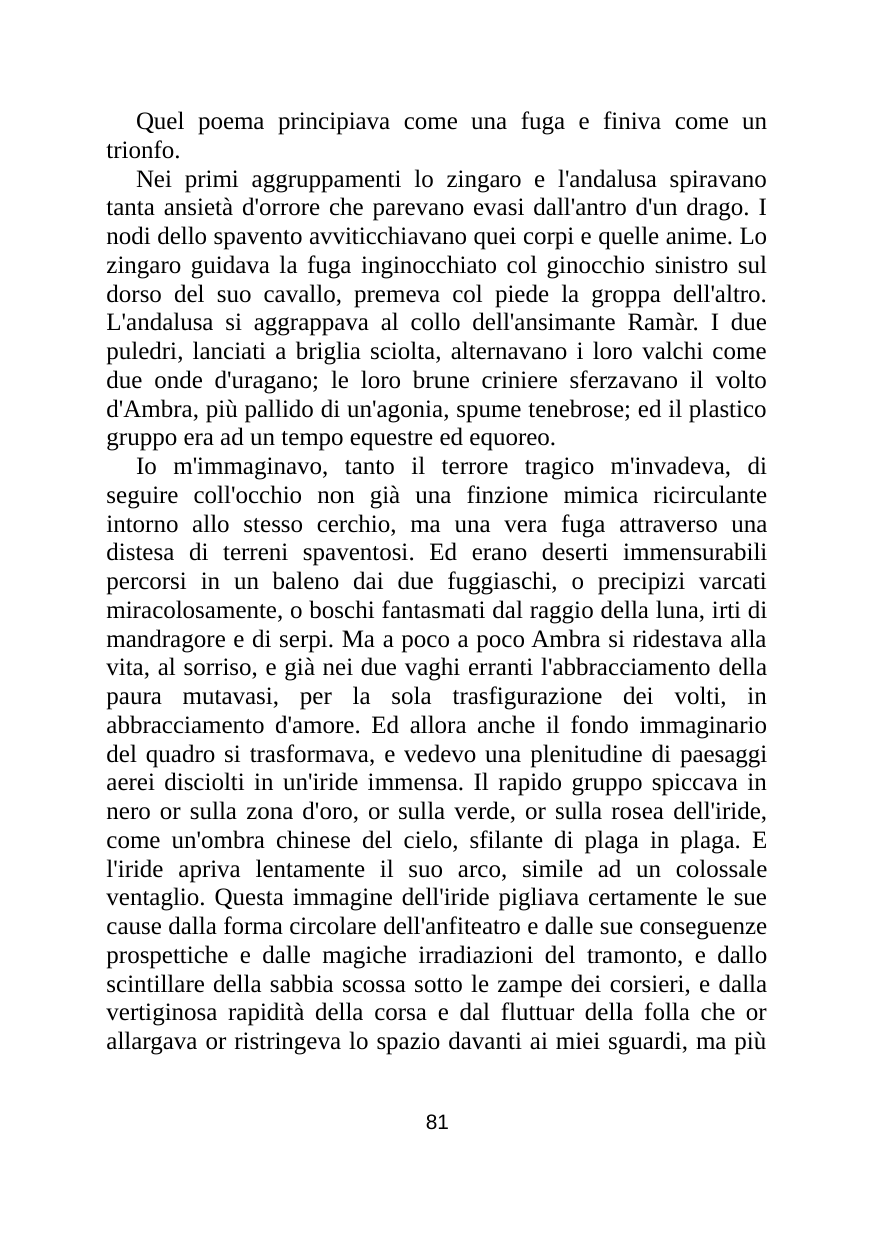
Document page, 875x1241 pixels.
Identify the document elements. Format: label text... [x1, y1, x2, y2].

text Nei primi aggruppamenti lo zingaro e l'andalusa spiravano tanta ansietà d'orrore che parevano evasi dall'antro d'un drago. I nodi dello spavento avviticchiavano quei corpi e quelle anime. Lo zingaro guidava la fuga inginocchiato col ginocchio sinistro sul dorso del suo cavallo, premeva col piede la groppa dell'altro. L'andalusa si aggrappava al collo dell'ansimante Ramàr. I due puledri, lanciati a briglia sciolta, alternavano i loro valchi come due onde d'uragano; le loro brune criniere sferzavano il volto d'Ambra, più pallido di un'agonia, spume tenebrose; ed il plastico gruppo era ad un tempo equestre ed equoreo. [106, 164, 768, 451]
text Io m'immaginavo, tanto il terrore tragico m'invadeva, di seguire coll'occhio non già una finzione mimica ricirculante intorno allo stesso cerchio, ma una vera fuga attraverso una distesa di terreni spaventosi. Ed erano deserti immensurabili percorsi in un baleno dai due fuggiaschi, o precipizi varcati miracolosamente, o boschi fantasmati dal raggio della luna, irti di mandragore e di serpi. Ma a poco a poco Ambra si ridestava alla vita, al sorriso, e già nei due vaghi erranti l'abbracciamento della paura mutavasi, per la sola trasfigurazione dei volti, in abbracciamento d'amore. Ed allora anche il fondo immaginario del quadro si trasformava, e vedevo una plenitudine di paesaggi aerei disciolti in un'iride immensa. Il rapido gruppo spiccava in nero or sulla zona d'oro, or sulla verde, or sulla rosea dell'iride, come un'ombra chinese del cielo, sfilante di plaga in plaga. E l'iride apriva lentamente il suo arco, simile ad un colossale ventaglio. Questa immagine dell'iride pigliava certamente le sue cause dalla forma circolare dell'anfiteatro e dalle sue conseguenze prospettiche e dalle magiche irradiazioni del tramonto, e dallo scintillare della sabbia scossa sotto le zampe dei corsieri, e dalla vertiginosa rapidità della corsa e dal fluttuar della folla che or allargava or ristringeva lo spazio davanti ai miei sguardi, ma più [106, 451, 768, 1055]
text Quel poema principiava come una fuga e finiva come un trionfo. [106, 106, 768, 164]
